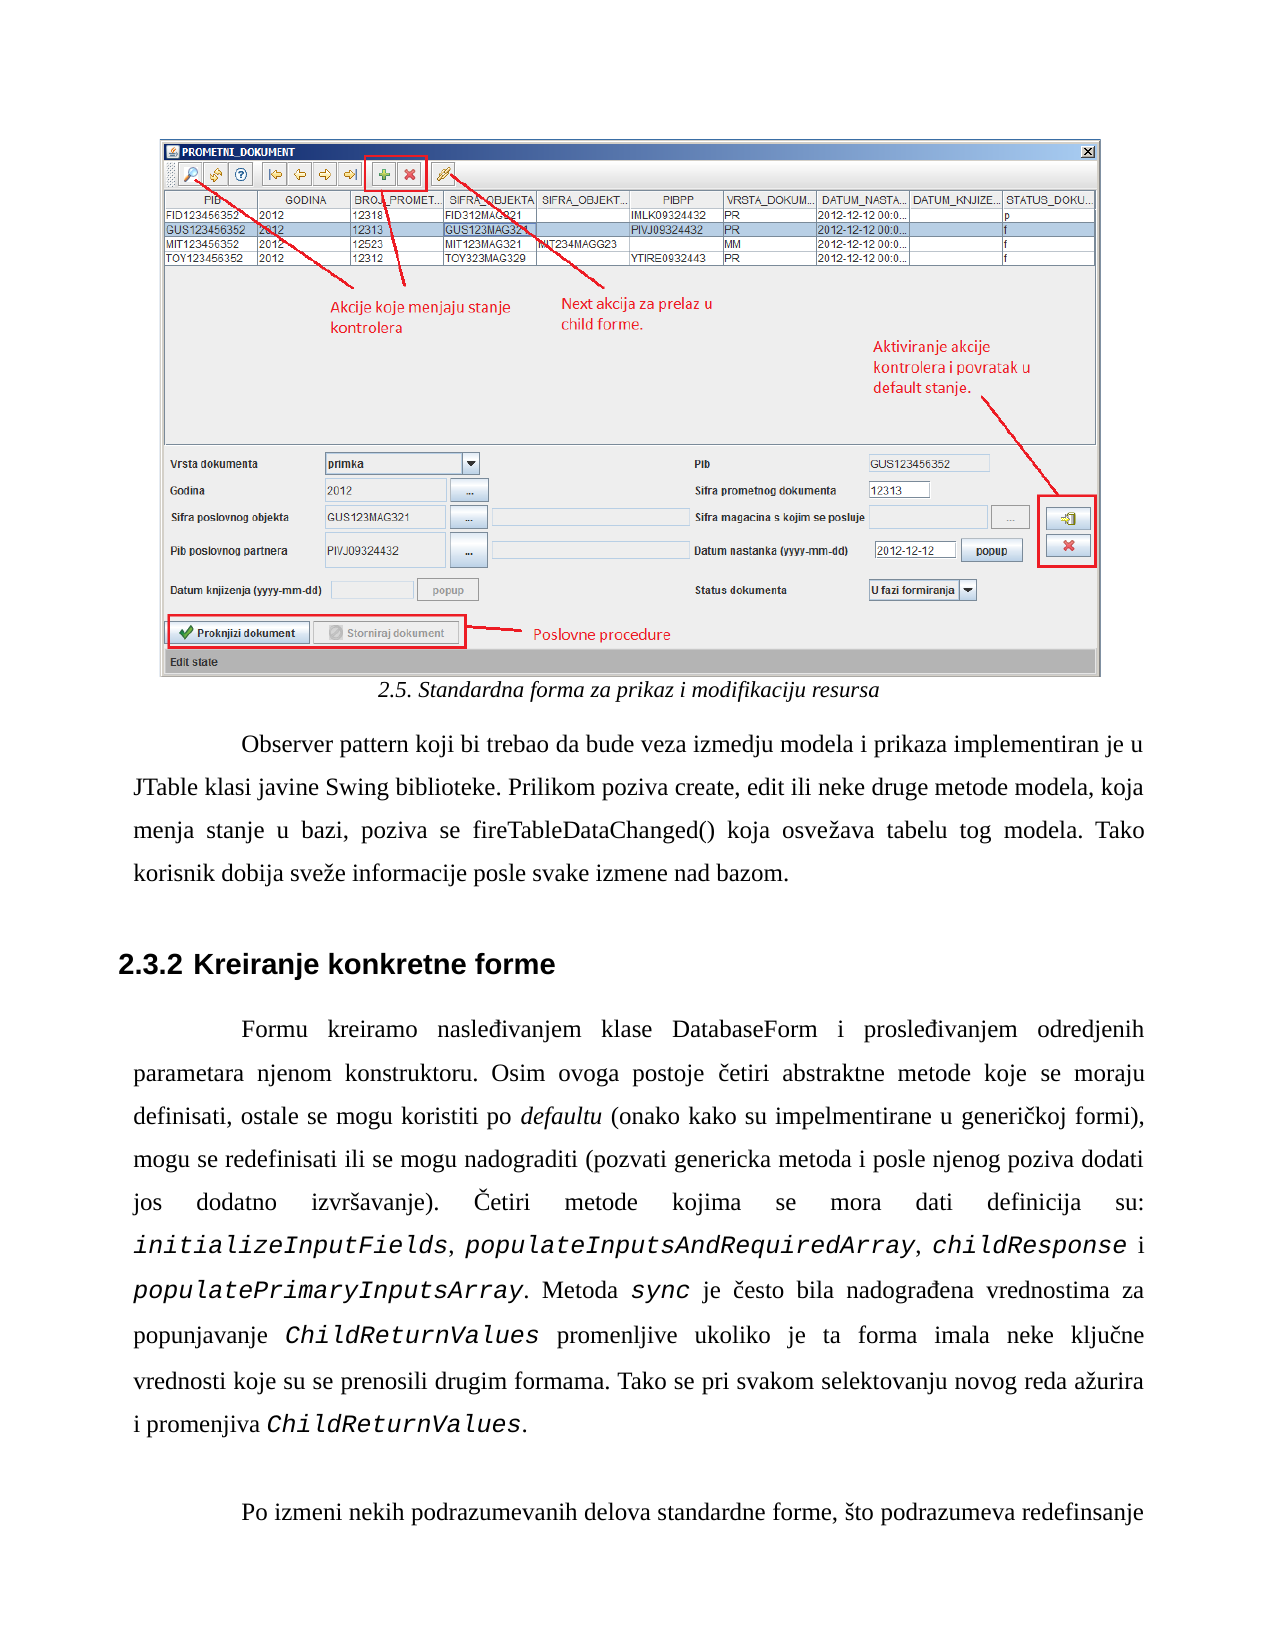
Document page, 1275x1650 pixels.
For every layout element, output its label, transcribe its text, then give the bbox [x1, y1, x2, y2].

text Observer pattern koji bi trebao da bude veza izmedju modela i prikaza implementiran je u JTable klasi javine Swing biblioteke. Prilikom poziva create, edit ili neke druge metode modela, koja menja stanje u bazi, poziva se fireTableDataChanged() koja osvežava tabelu tog modela. Tako korisnik dobija sveže informacije posle svake izmene nad bazom. [132, 118, 1145, 887]
text Po izmeni nekih podrazumevanih delova standardne forme, što podrazumeva redefinsanje [133, 1497, 1145, 1526]
text 2.5. Standardna forma za prikaz i modifikaciju resursa [159, 677, 1100, 702]
picture [159, 139, 1101, 677]
text Formu kreiramo nasleđivanjem klase DatabaseForm i prosleđivanjem odredjenih parametara njenom konstruktoru. Osim ovoga postoje četiri abstraktne metode koje se moraju definisati, ostale se mogu koristiti po defaultu (onako kako su impelmentirane u generičkoj formi), mogu se redefinisati ili se mogu nadograditi (pozvati genericka metoda i posle njenog poziva dodati jos dodatno izvršavanje). Četiri metode kojima se mora dati definicija su: initializeInputFields, populateInputsAndRequiredArray, childResponse i populatePrimaryInputsArray. Metoda sync je često bila nadograđena vrednostima za popunjavanje ChildReturnValues promenljive ukoliko je ta forma imala neke ključne vrednosti koje su se prenosili drugim formama. Tako se pri svakom selektovanju novog reda ažurira i promenjiva ChildReturnValues. [133, 1014, 1145, 1440]
subtitle Kreiranje konkretne forme [118, 947, 1157, 981]
